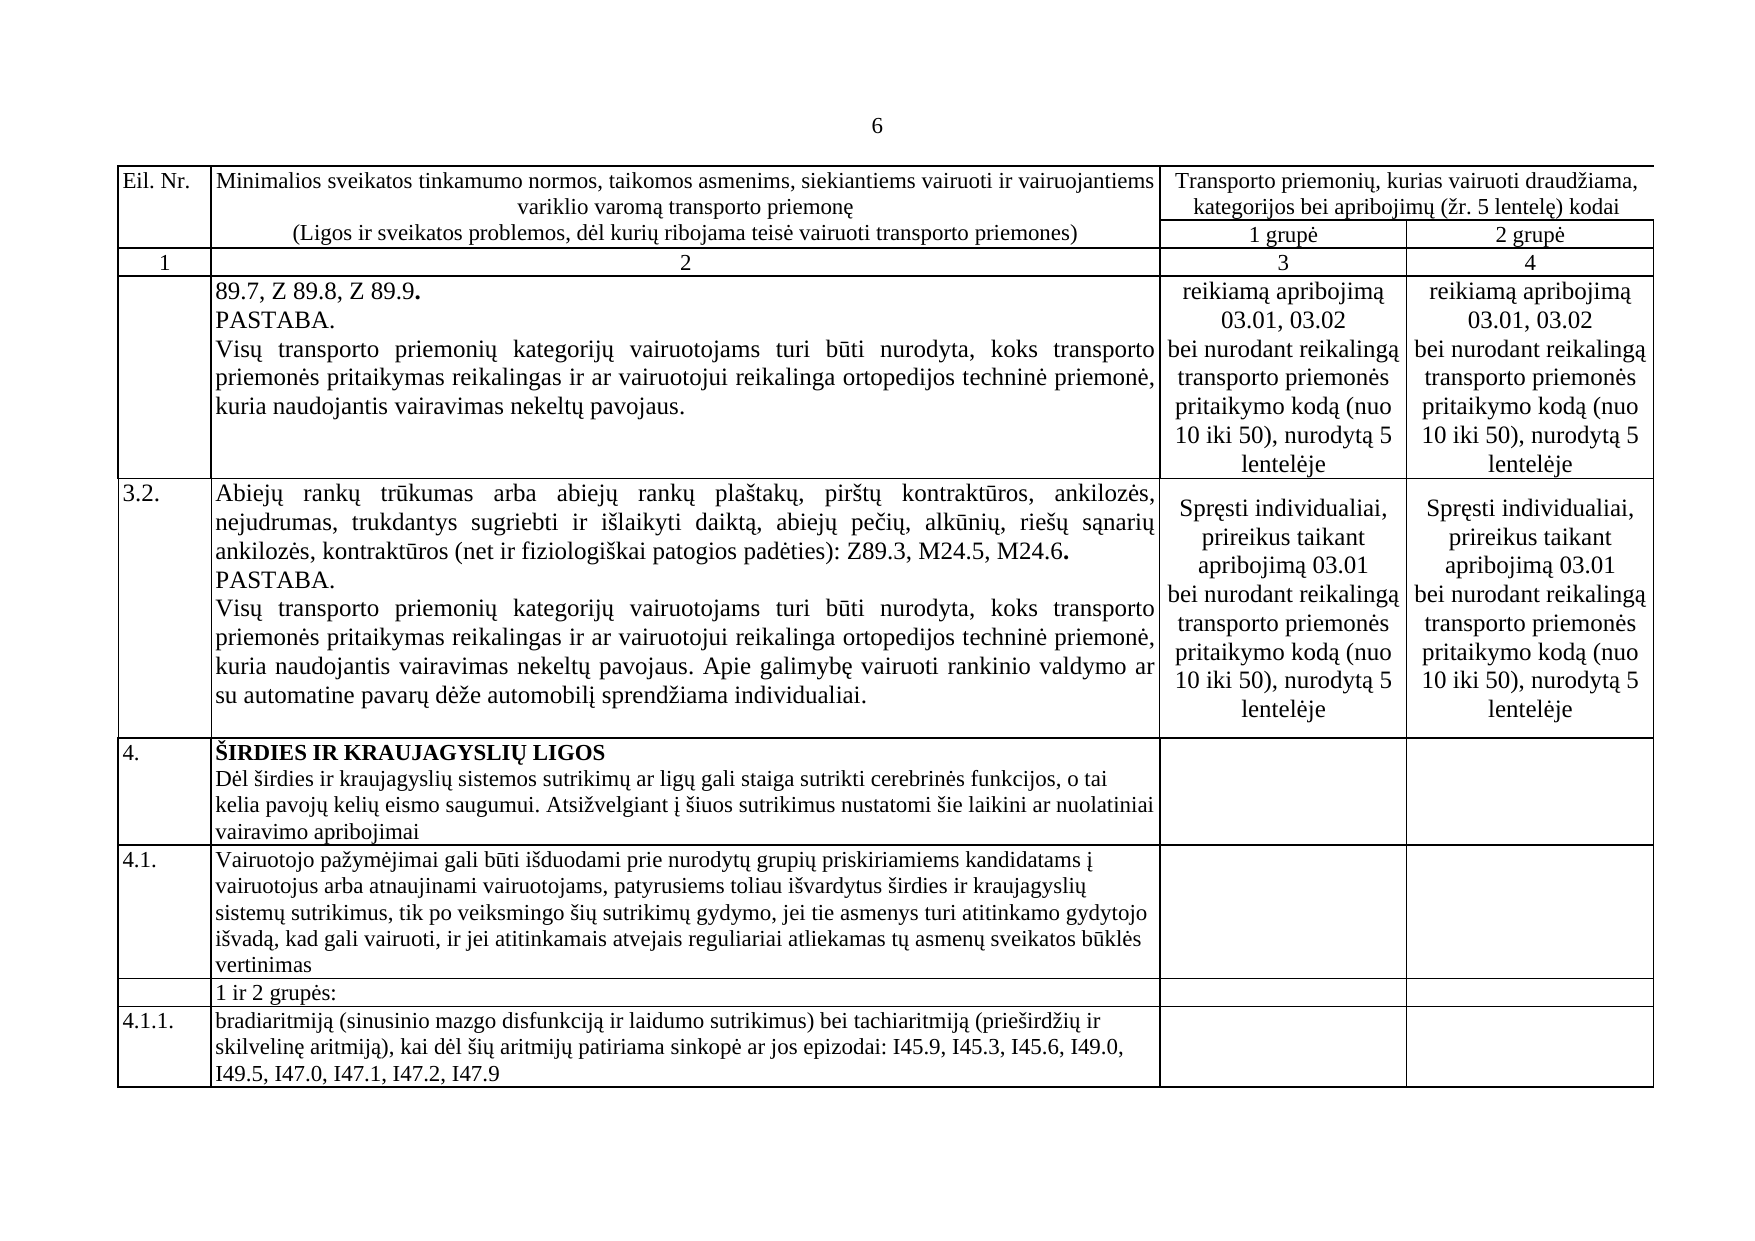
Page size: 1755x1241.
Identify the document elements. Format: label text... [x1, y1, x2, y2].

table_cell Abiejų rankų trūkumas arba abiejų rankų plaštakų, pirštų kontraktūros, ankilozės, nejudrumas, trukdantys sugriebti ir išlaikyti daiktą, abiejų pečių, alkūnių, riešų sąnarių ankilozės, kontraktūros (net ir fiziologiškai patogios padėties): Z89.3, M24.5, M24.6. PASTABA. Visų transporto priemonių kategorijų vairuotojams turi būti nurodyta, koks transporto priemonės pritaikymas reikalingas ir ar vairuotojui reikalinga ortopedijos techninė priemonė, kuria naudojantis vairavimas nekeltų pavojaus. Apie galimybę vairuoti rankinio valdymo ar su automatine pavarų dėže automobilį sprendžiama individualiai. [212, 479, 1159, 737]
table_cell Vairuotojo pažymėjimai gali būti išduodami prie nurodytų grupių priskiriamiems kandidatams į vairuotojus arba atnaujinami vairuotojams, patyrusiems toliau išvardytus širdies ir kraujagyslių sistemų sutrikimus, tik po veiksmingo šių sutrikimų gydymo, jei tie asmenys turi atitinkamo gydytojo išvadą, kad gali vairuoti, ir jei atitinkamais atvejais reguliariai atliekamas tų asmenų sveikatos būklės vertinimas [212, 846, 1159, 978]
table_cell 1 grupė [1161, 221, 1406, 247]
table_cell [1161, 739, 1406, 844]
table_header Eil. Nr. [119, 167, 210, 247]
table_cell [1407, 739, 1653, 844]
table_cell reikiamą apribojimą 03.01, 03.02 bei nurodant reikalingą transporto priemonės pritaikymo kodą (nuo 10 iki 50), nurodytą 5 lentelėje [1407, 277, 1653, 477]
table_cell 4. [119, 739, 210, 844]
table_cell Spręsti individualiai, prireikus taikant apribojimą 03.01 bei nurodant reikalingą transporto priemonės pritaikymo kodą (nuo 10 iki 50), nurodytą 5 lentelėje [1407, 479, 1653, 737]
table_cell [1407, 1007, 1653, 1086]
table_cell 4 [1407, 249, 1653, 275]
table_cell 1 ir 2 grupės: [212, 979, 1159, 1006]
table_cell Spręsti individualiai, prireikus taikant apribojimą 03.01 bei nurodant reikalingą transporto priemonės pritaikymo kodą (nuo 10 iki 50), nurodytą 5 lentelėje [1160, 479, 1406, 737]
table_cell [119, 979, 210, 1006]
table_cell 3.2. [119, 479, 211, 737]
table_cell 4.1. [119, 846, 210, 978]
table_cell 4.1.1. [119, 1007, 210, 1086]
table_cell reikiamą apribojimą 03.01, 03.02 bei nurodant reikalingą transporto priemonės pritaikymo kodą (nuo 10 iki 50), nurodytą 5 lentelėje [1161, 277, 1406, 477]
table_cell [1161, 846, 1406, 978]
table_cell 1 [119, 249, 210, 275]
table_cell [1407, 979, 1653, 1006]
table_header Minimalios sveikatos tinkamumo normos, taikomos asmenims, siekiantiems vairuoti ir vairuojantiems variklio varomą transporto priemonę (Ligos ir sveikatos problemos, dėl kurių ribojama teisė vairuoti transporto priemones) [212, 167, 1159, 247]
table_cell bradiaritmiją (sinusinio mazgo disfunkciją ir laidumo sutrikimus) bei tachiaritmiją (prieširdžių ir skilvelinę aritmiją), kai dėl šių aritmijų patiriama sinkopė ar jos epizodai: I45.9, I45.3, I45.6, I49.0, I49.5, I47.0, I47.1, I47.2, I47.9 [212, 1007, 1159, 1086]
table_cell [1407, 846, 1653, 978]
table_header Transporto priemonių, kurias vairuoti draudžiama, kategorijos bei apribojimų (žr. 5 lentelę) kodai [1161, 167, 1653, 219]
table_cell [119, 277, 210, 477]
table_cell 3 [1161, 249, 1406, 275]
table_cell ŠIRDIES IR KRAUJAGYSLIŲ LIGOS Dėl širdies ir kraujagyslių sistemos sutrikimų ar ligų gali staiga sutrikti cerebrinės funkcijos, o tai kelia pavojų kelių eismo saugumui. Atsižvelgiant į šiuos sutrikimus nustatomi šie laikini ar nuolatiniai vairavimo apribojimai [212, 739, 1159, 844]
table_cell 89.7, Z 89.8, Z 89.9. PASTABA. Visų transporto priemonių kategorijų vairuotojams turi būti nurodyta, koks transporto priemonės pritaikymas reikalingas ir ar vairuotojui reikalinga ortopedijos techninė priemonė, kuria naudojantis vairavimas nekeltų pavojaus. [212, 277, 1159, 477]
table_cell 2 grupė [1407, 221, 1653, 247]
table_cell [1161, 979, 1406, 1006]
table_cell [1161, 1007, 1406, 1086]
table_cell 2 [212, 249, 1159, 275]
